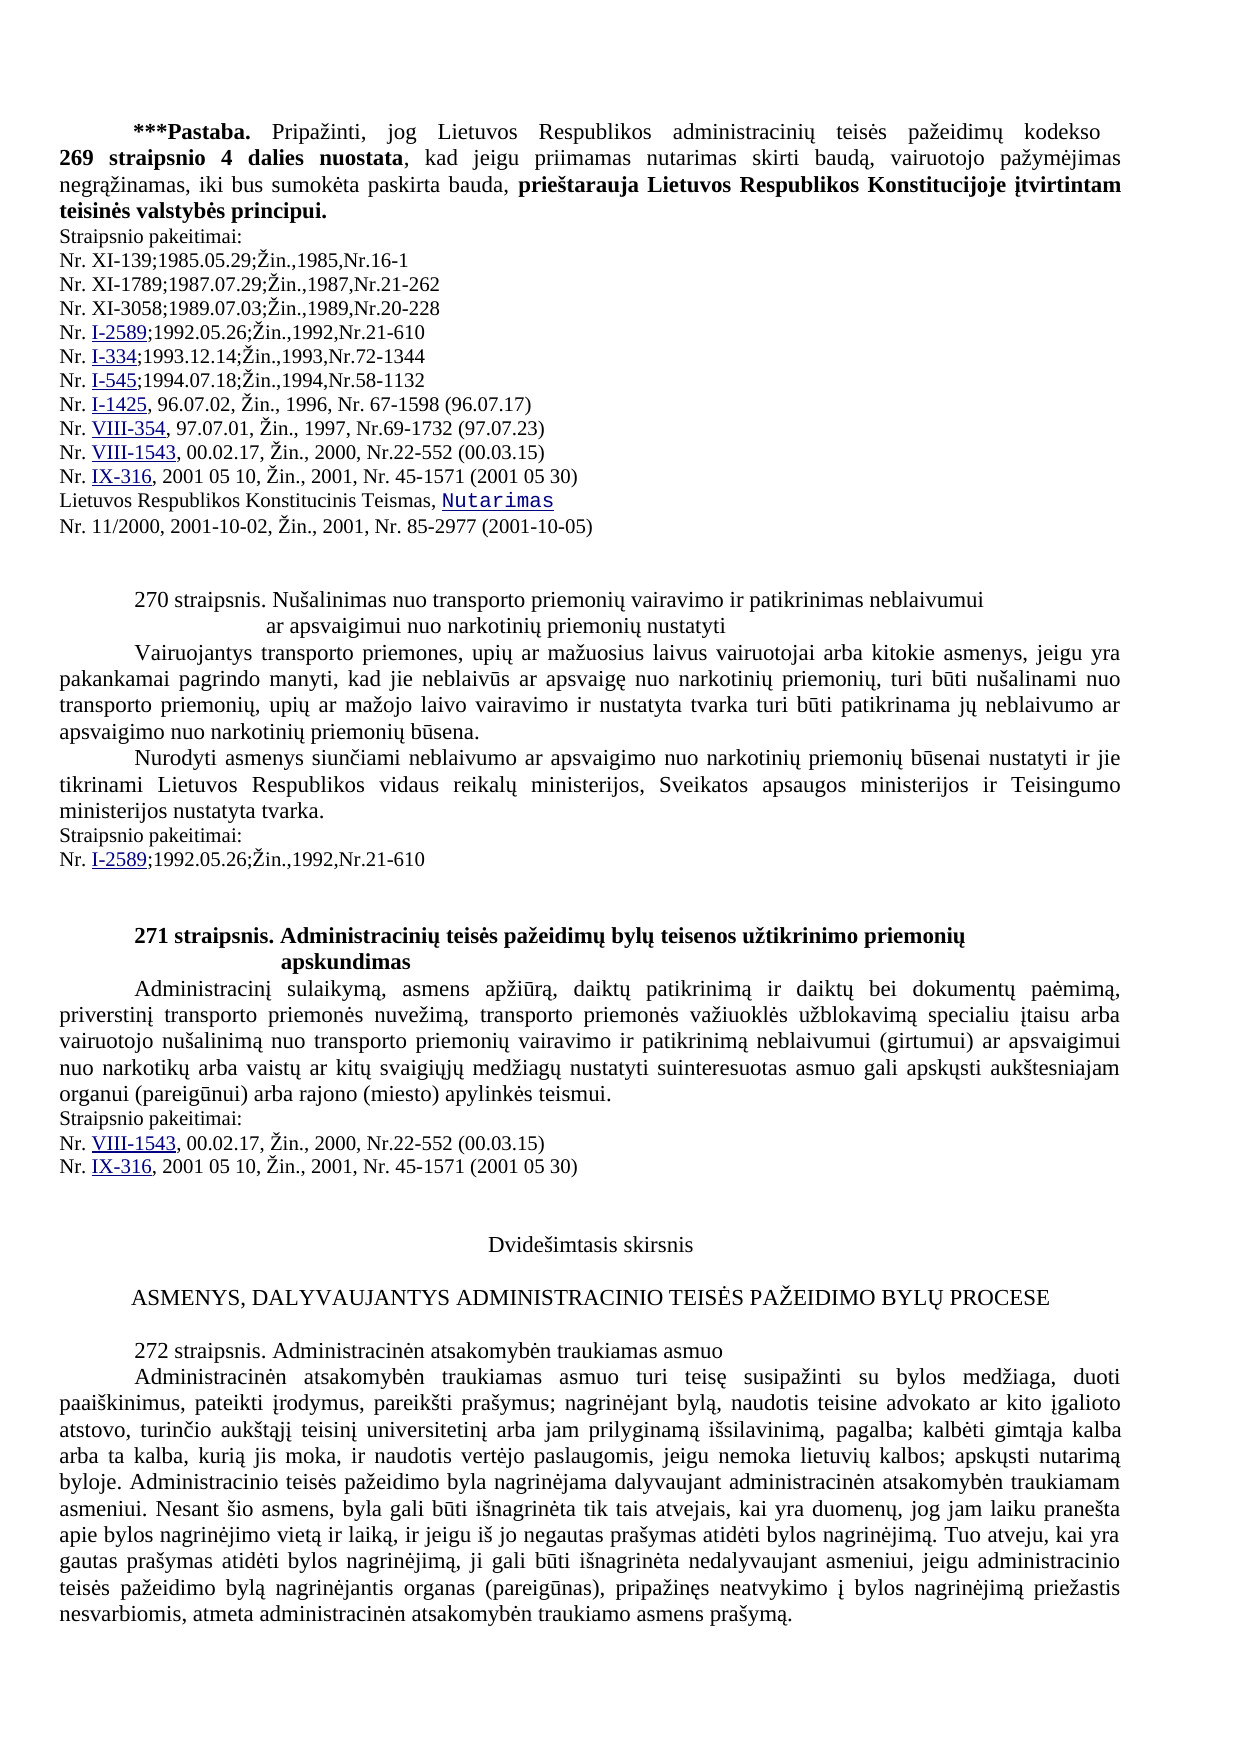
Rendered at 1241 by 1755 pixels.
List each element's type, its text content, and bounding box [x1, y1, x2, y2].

text ***Pastaba. Pripažinti, jog Lietuvos Respublikos administracinių teisės pažeidimų kodekso 269 straipsnio 4 dalies nuostata, kad jeigu priimamas nutarimas skirti baudą, vairuotojo pažymėjimas negrąžinamas, iki bus sumokėta paskirta bauda, prieštarauja Lietuvos Respublikos Konstitucijoje įtvirtintam teisinės valstybės principui. [59, 118, 1122, 223]
text Dvidešimtasis skirsnis [59, 1231, 1122, 1258]
text Nr. XI-1789;1987.07.29;Žin.,1987,Nr.21-262 [59, 272, 1122, 296]
text apskundimas [281, 948, 1122, 974]
text Nr. XI-3058;1989.07.03;Žin.,1989,Nr.20-228 [59, 296, 1122, 320]
text Nr. XI-139;1985.05.29;Žin.,1985,Nr.16-1 [59, 248, 1122, 272]
text Nr. I-2589;1992.05.26;Žin.,1992,Nr.21-610 [59, 320, 1122, 344]
text 272 straipsnis. Administracinėn atsakomybėn traukiamas asmuo [59, 1337, 1122, 1363]
text Nr. 11/2000, 2001-10-02, Žin., 2001, Nr. 85-2977 (2001-10-05) [59, 514, 1122, 538]
text Vairuojantys transporto priemones, upių ar mažuosius laivus vairuotojai arba kitokie asmenys, jeigu yra pakankamai pagrindo manyti, kad jie neblaivūs ar apsvaigę nuo narkotinių priemonių, turi būti nušalinami nuo transporto priemonių, upių ar mažojo laivo vairavimo ir nustatyta tvarka turi būti patikrinama jų neblaivumo ar apsvaigimo nuo narkotinių priemonių būsena. [59, 639, 1122, 744]
text Nr. VIII-1543, 00.02.17, Žin., 2000, Nr.22-552 (00.03.15) [59, 440, 1122, 464]
text Straipsnio pakeitimai: [59, 223, 1122, 248]
text Nr. VIII-354, 97.07.01, Žin., 1997, Nr.69-1732 (97.07.23) [59, 416, 1122, 440]
text 271 straipsnis. Administracinių teisės pažeidimų bylų teisenos užtikrinimo priemonių [134, 922, 1122, 948]
text Nr. I-545;1994.07.18;Žin.,1994,Nr.58-1132 [59, 368, 1122, 392]
text Nr. I-1425, 96.07.02, Žin., 1996, Nr. 67-1598 (96.07.17) [59, 392, 1122, 416]
text 270 straipsnis. Nušalinimas nuo transporto priemonių vairavimo ir patikrinimas neblaivumui [59, 586, 1122, 612]
text Administracinėn atsakomybėn traukiamas asmuo turi teisę susipažinti su bylos medžiaga, duoti paaiškinimus, pateikti įrodymus, pareikšti prašymus; nagrinėjant bylą, naudotis teisine advokato ar kito įgalioto atstovo, turinčio aukštąjį teisinį universitetinį arba jam prilyginamą išsilavinimą, pagalba; kalbėti gimtąja kalba arba ta kalba, kurią jis moka, ir naudotis vertėjo paslaugomis, jeigu nemoka lietuvių kalbos; apskųsti nutarimą byloje. Administracinio teisės pažeidimo byla nagrinėjama dalyvaujant administracinėn atsakomybėn traukiamam asmeniui. Nesant šio asmens, byla gali būti išnagrinėta tik tais atvejais, kai yra duomenų, jog jam laiku pranešta apie bylos nagrinėjimo vietą ir laiką, ir jeigu iš jo negautas prašymas atidėti bylos nagrinėjimą. Tuo atveju, kai yra gautas prašymas atidėti bylos nagrinėjimą, ji gali būti išnagrinėta nedalyvaujant asmeniui, jeigu administracinio teisės pažeidimo bylą nagrinėjantis organas (pareigūnas), pripažinęs neatvykimo į bylos nagrinėjimą priežastis nesvarbiomis, atmeta administracinėn atsakomybėn traukiamo asmens prašymą. [59, 1363, 1122, 1627]
text Nurodyti asmenys siunčiami neblaivumo ar apsvaigimo nuo narkotinių priemonių būsenai nustatyti ir jie tikrinami Lietuvos Respublikos vidaus reikalų ministerijos, Sveikatos apsaugos ministerijos ir Teisingumo ministerijos nustatyta tvarka. [59, 744, 1122, 823]
text Straipsnio pakeitimai: [59, 823, 1122, 847]
text Nr. IX-316, 2001 05 10, Žin., 2001, Nr. 45-1571 (2001 05 30) [59, 464, 1122, 488]
text Straipsnio pakeitimai: [59, 1106, 1122, 1130]
text Nr. I-334;1993.12.14;Žin.,1993,Nr.72-1344 [59, 344, 1122, 368]
text Administracinį sulaikymą, asmens apžiūrą, daiktų patikrinimą ir daiktų bei dokumentų paėmimą, priverstinį transporto priemonės nuvežimą, transporto priemonės važiuoklės užblokavimą specialiu įtaisu arba vairuotojo nušalinimą nuo transporto priemonių vairavimo ir patikrinimą neblaivumui (girtumui) ar apsvaigimui nuo narkotikų arba vaistų ar kitų svaigiųjų medžiagų nustatyti suinteresuotas asmuo gali apskųsti aukštesniajam organui (pareigūnui) arba rajono (miesto) apylinkės teismui. [59, 974, 1122, 1106]
text ASMENYS, DALYVAUJANTYS ADMINISTRACINIO TEISĖS PAŽEIDIMO BYLŲ PROCESE [59, 1284, 1122, 1310]
text Nr. IX-316, 2001 05 10, Žin., 2001, Nr. 45-1571 (2001 05 30) [59, 1154, 1122, 1178]
text ar apsvaigimui nuo narkotinių priemonių nustatyti [209, 612, 1122, 639]
text Nr. VIII-1543, 00.02.17, Žin., 2000, Nr.22-552 (00.03.15) [59, 1130, 1122, 1154]
text Lietuvos Respublikos Konstitucinis Teismas, Nutarimas [59, 488, 1122, 514]
text Nr. I-2589;1992.05.26;Žin.,1992,Nr.21-610 [59, 847, 1122, 871]
